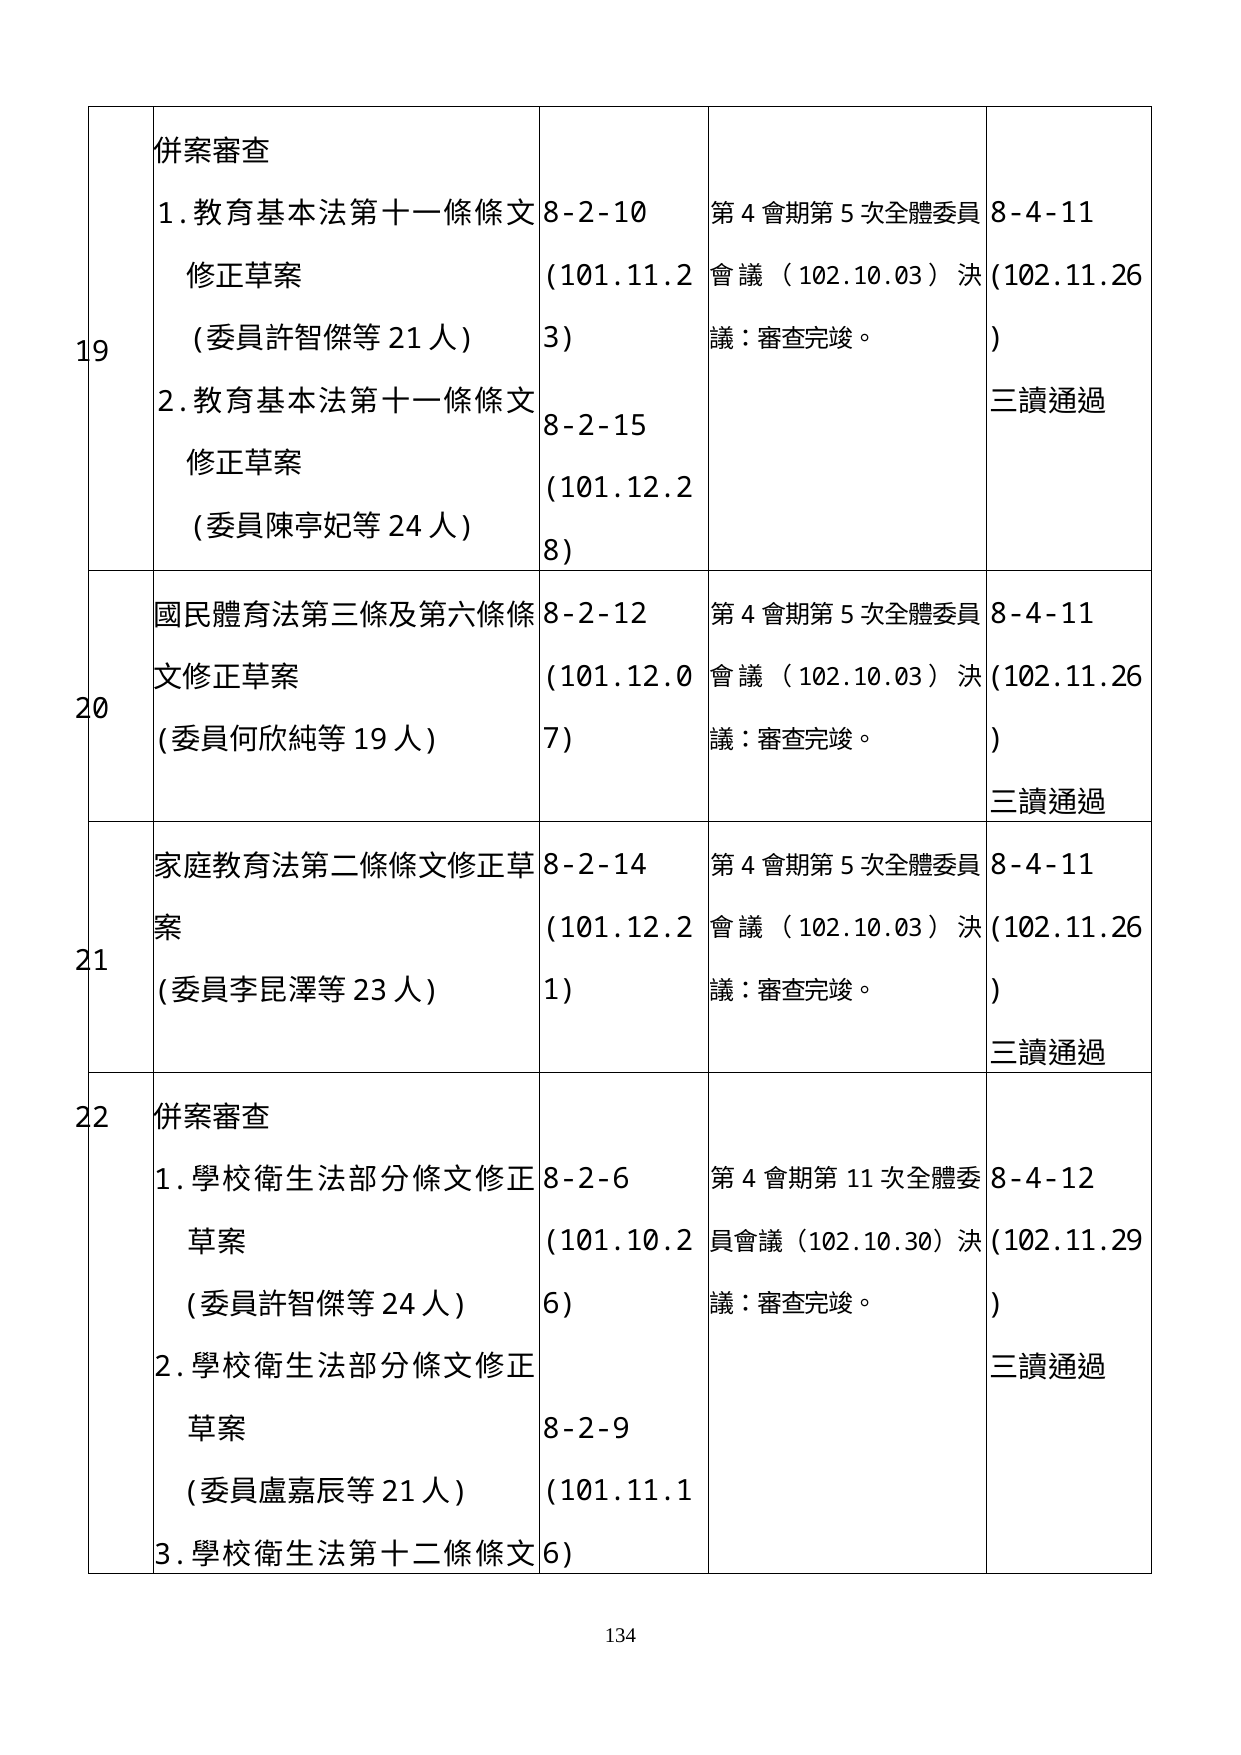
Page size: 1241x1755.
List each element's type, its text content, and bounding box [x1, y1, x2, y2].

table_cell 8-2-12 (101.12.07) [540, 571, 708, 821]
table_cell 第4會期第5次全體委員會議（102.10.03）決議：審查完竣。 [709, 822, 986, 1072]
table_cell 併案審查 1.學校衛生法部分條文修正草案 (委員許智傑等24人) 2.學校衛生法部分條文修正草案 (委員盧嘉辰等21人) 3.學校衛生法第十二條條文 [154, 1073, 539, 1573]
table_cell [89, 822, 153, 1072]
table_cell [89, 571, 153, 821]
table_cell [89, 1073, 153, 1573]
table_cell 國民體育法第三條及第六條條文修正草案 (委員何欣純等19人) [154, 571, 539, 821]
table_cell 8-2-10 (101.11.23) 8-2-15 (101.12.28) [540, 107, 708, 569]
table_cell 8-4-11 (102.11.26) 三讀通過 [987, 822, 1151, 1072]
table_cell 8-4-11 (102.11.26) 三讀通過 [987, 107, 1151, 569]
table_cell 8-4-11 (102.11.26) 三讀通過 [987, 571, 1151, 821]
table_cell 併案審查 1.教育基本法第十一條條文修正草案 (委員許智傑等21人) 2.教育基本法第十一條條文修正草案 (委員陳亭妃等24人) [154, 107, 539, 569]
table_cell 8-2-14 (101.12.21) [540, 822, 708, 1072]
table_cell 家庭教育法第二條條文修正草案 (委員李昆澤等23人) [154, 822, 539, 1072]
table_cell 第4會期第5次全體委員會議（102.10.03）決議：審查完竣。 [709, 107, 986, 569]
table_cell 8-4-12 (102.11.29) 三讀通過 [987, 1073, 1151, 1573]
table_cell 第4會期第11次全體委員會議（102.10.30）決議：審查完竣。 [709, 1073, 986, 1573]
table_cell [89, 107, 153, 569]
table_cell 8-2-6 (101.10.26) 8-2-9 (101.11.16) [540, 1073, 708, 1573]
table_cell 第4會期第5次全體委員會議（102.10.03）決議：審查完竣。 [709, 571, 986, 821]
